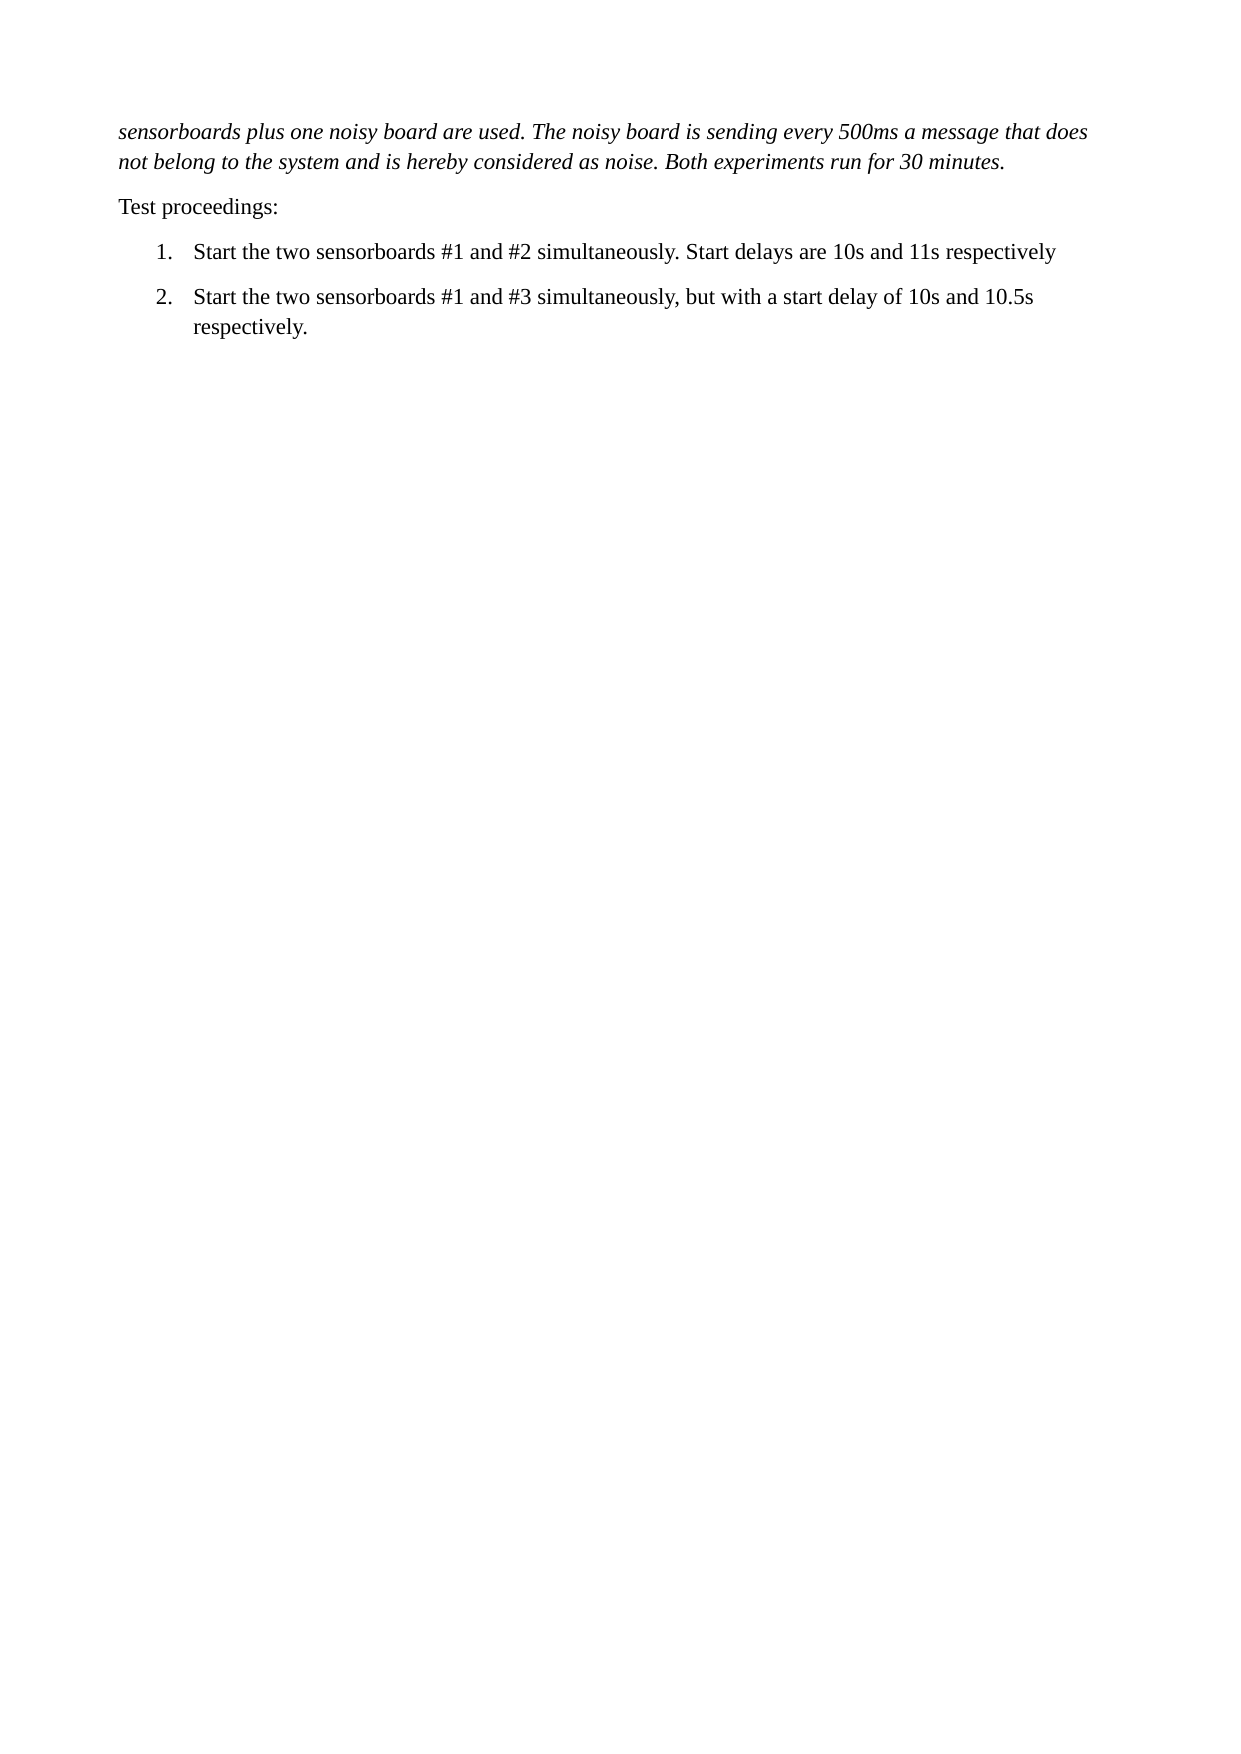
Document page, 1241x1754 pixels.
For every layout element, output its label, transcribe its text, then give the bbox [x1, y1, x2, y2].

list Start the two sensorboards #1 and #2 simultaneously. Start delays are 10s and 11s respectively [156, 238, 1122, 264]
list Start the two sensorboards #1 and #3 simultaneously, but with a start delay of 10s and 10.5s respectively. [156, 283, 1122, 339]
text Test proceedings: [118, 193, 1122, 219]
text sensorboards plus one noisy board are used. The noisy board is sending every 500ms a message that does not belong to the system and is hereby considered as noise. Both experiments run for 30 minutes. [118, 118, 1122, 175]
